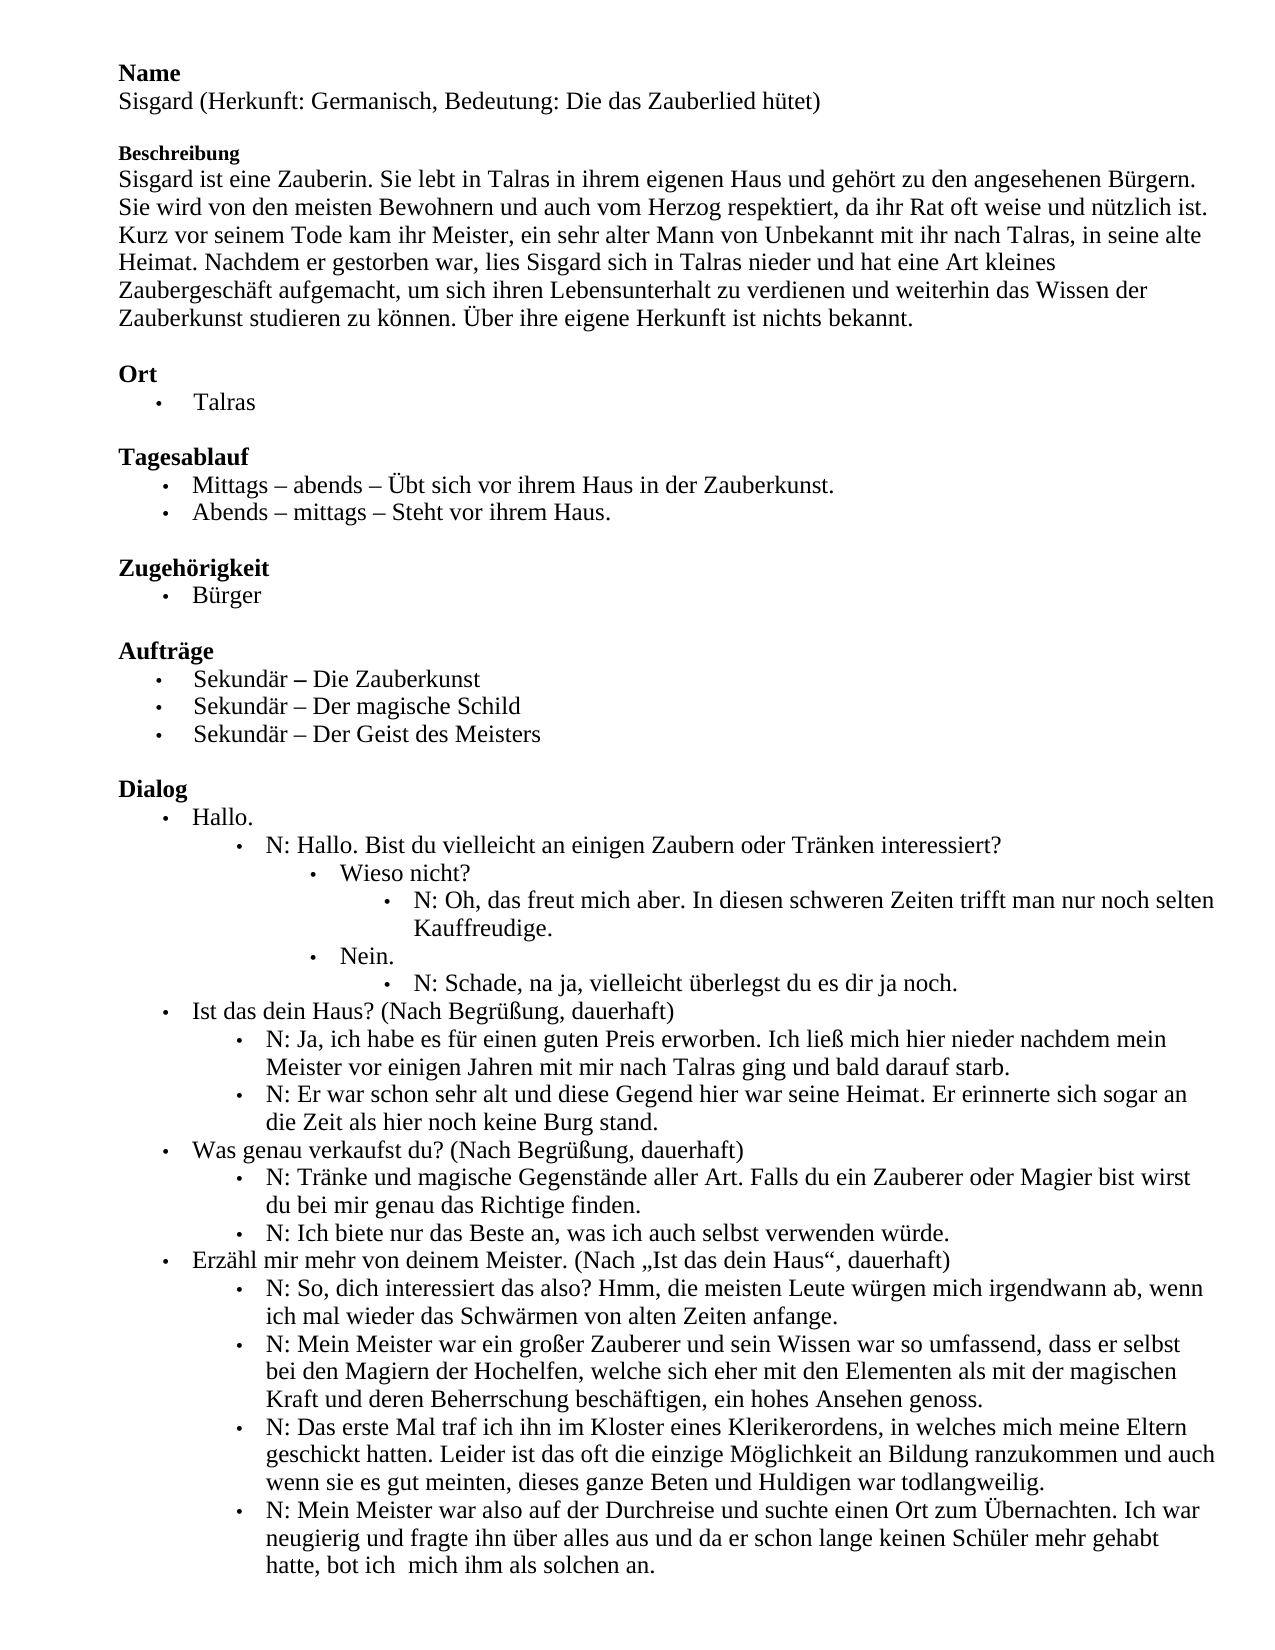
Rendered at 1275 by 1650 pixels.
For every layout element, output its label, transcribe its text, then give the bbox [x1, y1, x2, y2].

list Nein. [310, 942, 1216, 969]
list Talras [156, 388, 1216, 415]
list N: Schade, na ja, vielleicht überlegst du es dir ja noch. [384, 969, 1216, 997]
text Tagesablauf [118, 415, 1216, 471]
list N: Das erste Mal traf ich ihn im Kloster eines Klerikerordens, in welches mich meine Eltern geschickt hatten. Leider ist das oft die einzige Möglichkeit an Bildung ranzukommen und auch wenn sie es gut meinten, dieses ganze Beten und Huldigen war todlangweilig. [236, 1413, 1216, 1496]
list N: Tränke und magische Gegenstände aller Art. Falls du ein Zauberer oder Magier bist wirst du bei mir genau das Richtige finden. [236, 1163, 1216, 1219]
list Mittags – abends – Übt sich vor ihrem Haus in der Zauberkunst. [162, 471, 1216, 498]
text Dialog [118, 748, 1216, 803]
list Was genau verkaufst du? (Nach Begrüßung, dauerhaft) [162, 1136, 1216, 1163]
list Sekundär – Der magische Schild [156, 692, 1216, 720]
list Bürger [162, 582, 1216, 609]
list N: Ja, ich habe es für einen guten Preis erworben. Ich ließ mich hier nieder nachdem mein Meister vor einigen Jahren mit mir nach Talras ging und bald darauf starb. [236, 1025, 1216, 1080]
list Sekundär – Der Geist des Meisters [156, 720, 1216, 748]
list Wieso nicht? [310, 859, 1216, 886]
list N: Mein Meister war ein großer Zauberer und sein Wissen war so umfassend, dass er selbst bei den Magiern der Hochelfen, welche sich eher mit den Elementen als mit der magischen Kraft und deren Beherrschung beschäftigen, ein hohes Ansehen genoss. [236, 1330, 1216, 1413]
text Aufträge [118, 609, 1216, 665]
list N: Ich biete nur das Beste an, was ich auch selbst verwenden würde. [236, 1219, 1216, 1247]
list N: So, dich interessiert das also? Hmm, die meisten Leute würgen mich irgendwann ab, wenn ich mal wieder das Schwärmen von alten Zeiten anfange. [236, 1274, 1216, 1330]
list Ist das dein Haus? (Nach Begrüßung, dauerhaft) [162, 997, 1216, 1025]
list N: Hallo. Bist du vielleicht an einigen Zaubern oder Tränken interessiert? [236, 831, 1216, 859]
text Sisgard (Herkunft: Germanisch, Bedeutung: Die das Zauberlied hütet) Beschreibung Sisgard ist eine Zauberin. Sie lebt in Talras in ihrem eigenen Haus und gehört zu den angesehenen Bürgern. Sie wird von den meisten Bewohnern und auch vom Herzog respektiert, da ihr Rat oft weise und nützlich ist. Kurz vor seinem Tode kam ihr Meister, ein sehr alter Mann von Unbekannt mit ihr nach Talras, in seine alte Heimat. Nachdem er gestorben war, lies Sisgard sich in Talras nieder und hat eine Art kleines Zaubergeschäft aufgemacht, um sich ihren Lebensunterhalt zu verdienen und weiterhin das Wissen der Zauberkunst studieren zu können. Über ihre eigene Herkunft ist nichts bekannt. Ort [118, 87, 1216, 388]
list Sekundär – Die Zauberkunst [156, 665, 1216, 692]
text Zugehörigkeit [118, 526, 1216, 582]
text Name [118, 59, 1216, 87]
list Erzähl mir mehr von deinem Meister. (Nach „Ist das dein Haus“, dauerhaft) [162, 1247, 1216, 1274]
list Hallo. [162, 803, 1216, 831]
list Abends – mittags – Steht vor ihrem Haus. [162, 498, 1216, 526]
list N: Er war schon sehr alt und diese Gegend hier war seine Heimat. Er erinnerte sich sogar an die Zeit als hier noch keine Burg stand. [236, 1080, 1216, 1136]
list N: Oh, das freut mich aber. In diesen schweren Zeiten trifft man nur noch selten Kauffreudige. [384, 886, 1216, 942]
list N: Mein Meister war also auf der Durchreise und suchte einen Ort zum Übernachten. Ich war neugierig und fragte ihn über alles aus und da er schon lange keinen Schüler mehr gehabt hatte, bot ich mich ihm als solchen an. [236, 1496, 1216, 1579]
